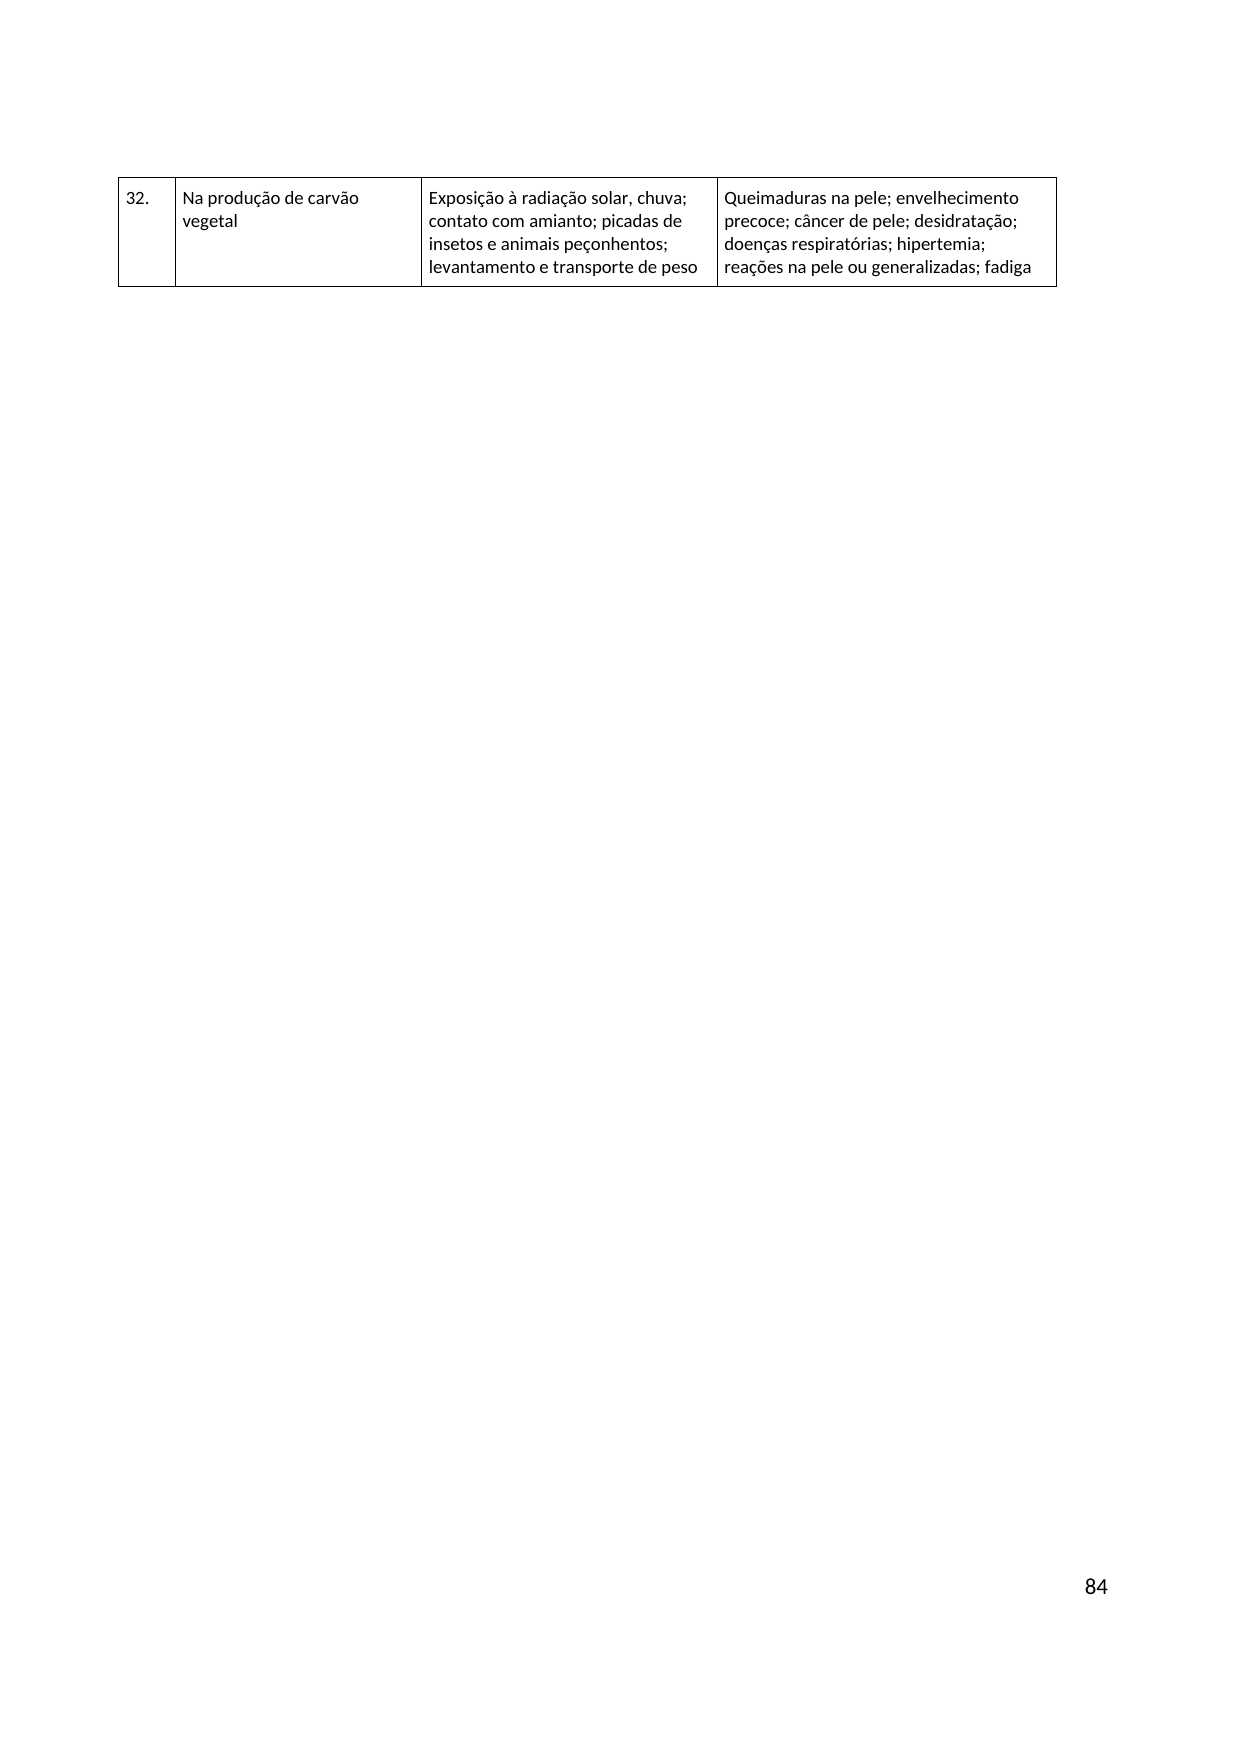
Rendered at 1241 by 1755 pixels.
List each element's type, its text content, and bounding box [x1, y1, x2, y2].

table_cell Queimaduras na pele; envelhecimento precoce; câncer de pele; desidratação; doenças respiratórias; hipertemia; reações na pele ou generalizadas; fadiga [718, 178, 1056, 286]
table_cell Na produção de carvão vegetal [176, 178, 421, 286]
table_cell 32. [119, 178, 175, 286]
table_cell Exposição à radiação solar, chuva; contato com amianto; picadas de insetos e animais peçonhentos; levantamento e transporte de peso [422, 178, 717, 286]
